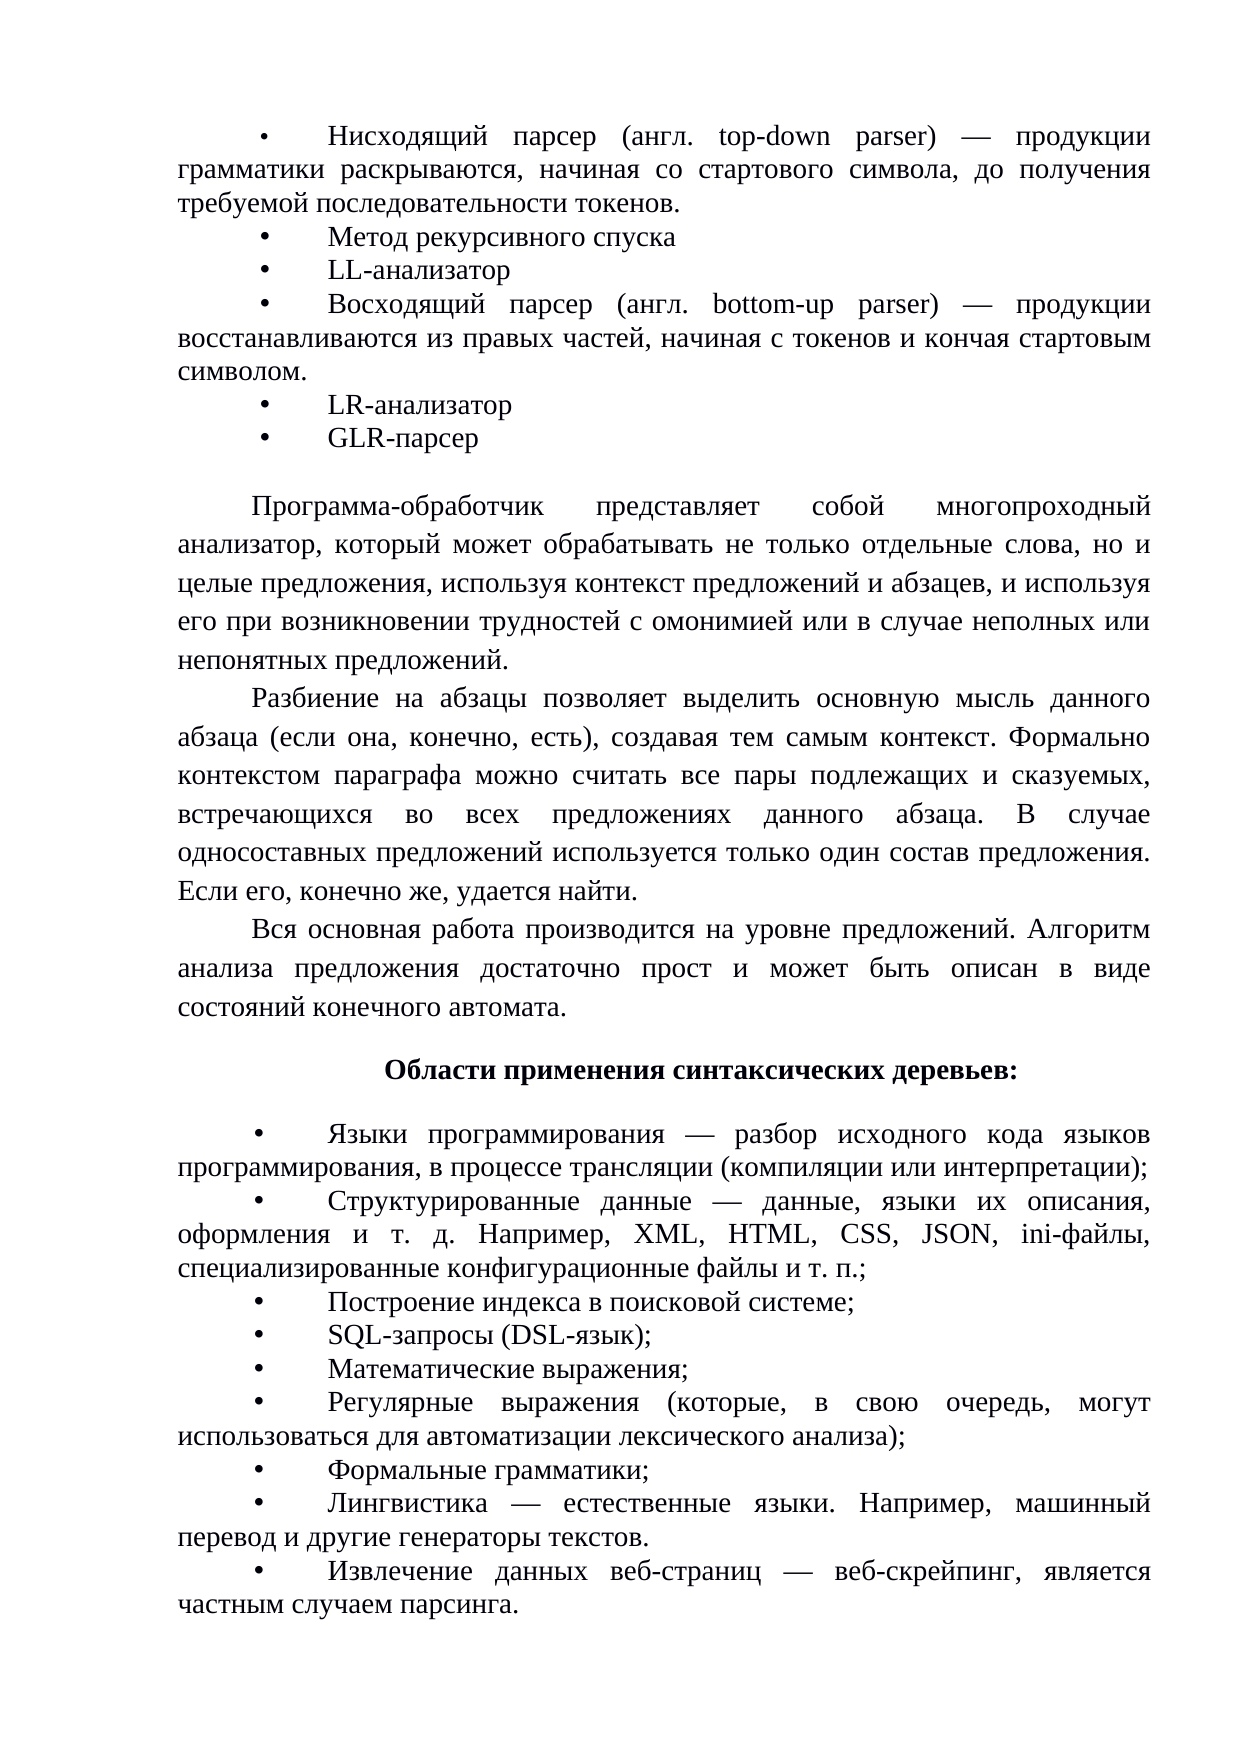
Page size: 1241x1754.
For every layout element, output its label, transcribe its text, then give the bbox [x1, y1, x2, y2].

list Языки программирования — разбор исходного кода языков программирования, в процессе трансляции (компиляции или интерпретации); [177, 1116, 1152, 1183]
list SQL-запросы (DSL-язык); [177, 1317, 1152, 1351]
list Нисходящий парсер (англ. top-down parser) — продукции грамматики раскрываются, начиная со стартового символа, до получения требуемой последовательности токенов. [177, 118, 1152, 219]
list Формальные грамматики; [177, 1452, 1152, 1485]
list Регулярные выражения (которые, в свою очередь, могут использоваться для автоматизации лексического анализа); [177, 1384, 1152, 1452]
text Вся основная работа производится на уровне предложений. Алгоритм анализа предложения достаточно прост и может быть описан в виде состояний конечного автомата. [177, 912, 1152, 1022]
list GLR-парсер [177, 420, 1152, 454]
text Области применения синтаксических деревьев: [177, 1052, 1152, 1086]
list Построение индекса в поисковой системе; [177, 1284, 1152, 1317]
list Лингвистика — естественные языки. Например, машинный перевод и другие генераторы текстов. [177, 1485, 1152, 1553]
list Восходящий парсер (англ. bottom-up parser) — продукции восстанавливаются из правых частей, начиная с токенов и кончая стартовым символом. [177, 286, 1152, 387]
list LL-анализатор [177, 252, 1152, 286]
list Извлечение данных веб-страниц — веб-скрейпинг, является частным случаем парсинга. [177, 1553, 1152, 1620]
list Метод рекурсивного спуска [177, 219, 1152, 252]
list Математические выражения; [177, 1351, 1152, 1384]
text Разбиение на абзацы позволяет выделить основную мысль данного абзаца (если она, конечно, есть), создавая тем самым контекст. Формально контекстом параграфа можно считать все пары подлежащих и сказуемых, встречающихся во всех предложениях данного абзаца. В случае односоставных предложений используется только один состав предложения. Если его, конечно же, удается найти. [177, 680, 1152, 907]
list Структурированные данные — данные, языки их описания, оформления и т. д. Например, XML, HTML, CSS, JSON, ini-файлы, специализированные конфигурационные файлы и т. п.; [177, 1183, 1152, 1284]
text Программа-обработчик представляет собой многопроходный анализатор, который может обрабатывать не только отдельные слова, но и целые предложения, используя контекст предложений и абзацев, и используя его при возникновении трудностей с омонимией или в случае неполных или непонятных предложений. [177, 488, 1152, 675]
list LR-анализатор [177, 387, 1152, 420]
